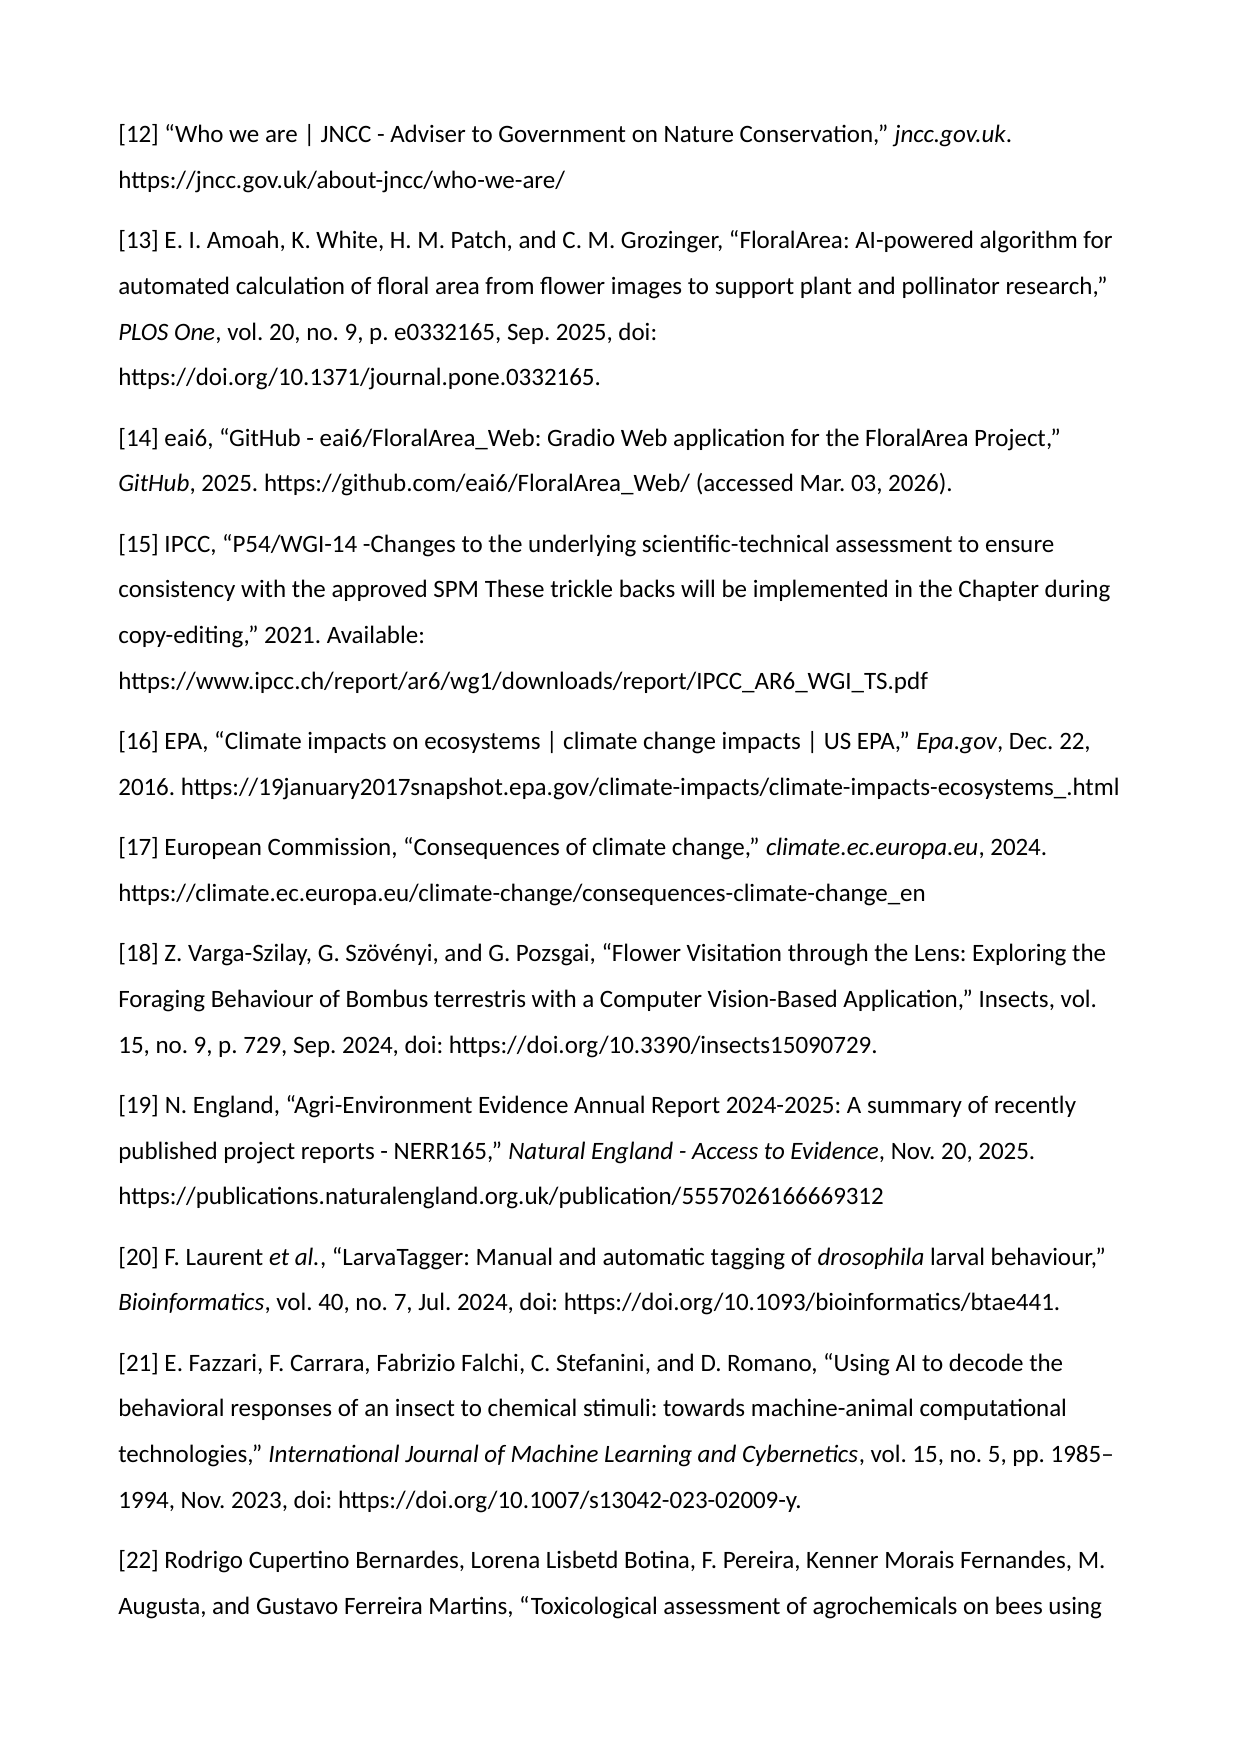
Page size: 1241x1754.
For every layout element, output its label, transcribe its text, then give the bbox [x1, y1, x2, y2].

text [13] E. I. Amoah, K. White, H. M. Patch, and C. M. Grozinger, “FloralArea: AI-powered algorithm for automated calculation of floral area from flower images to support plant and pollinator research,” PLOS One, vol. 20, no. 9, p. e0332165, Sep. 2025, doi: https://doi.org/10.1371/journal.pone.0332165. [118, 224, 1122, 392]
text ‌[18] Z. Varga-Szilay, G. Szövényi, and G. Pozsgai, “Flower Visitation through the Lens: Exploring the Foraging Behaviour of Bombus terrestris with a Computer Vision-Based Application,” Insects, vol. 15, no. 9, p. 729, Sep. 2024, doi: https://doi.org/10.3390/insects15090729. [118, 937, 1122, 1059]
text [19] N. England, “Agri-Environment Evidence Annual Report 2024-2025: A summary of recently published project reports - NERR165,” Natural England - Access to Evidence, Nov. 20, 2025. https://publications.naturalengland.org.uk/publication/5557026166669312 [118, 1089, 1122, 1211]
text [21] E. Fazzari, F. Carrara, Fabrizio Falchi, C. Stefanini, and D. Romano, “Using AI to decode the behavioral responses of an insect to chemical stimuli: towards machine-animal computational technologies,” International Journal of Machine Learning and Cybernetics, vol. 15, no. 5, pp. 1985–1994, Nov. 2023, doi: https://doi.org/10.1007/s13042-023-02009-y. [118, 1347, 1122, 1514]
text [12] “Who we are | JNCC - Adviser to Government on Nature Conservation,” jncc.gov.uk. https://jncc.gov.uk/about-jncc/who-we-are/ [118, 118, 1122, 194]
text ‌[14] eai6, “GitHub - eai6/FloralArea_Web: Gradio Web application for the FloralArea Project,” GitHub, 2025. https://github.com/eai6/FloralArea_Web/ (accessed Mar. 03, 2026). [118, 422, 1122, 498]
text ‌[15] IPCC, “P54/WGI-14 -Changes to the underlying scientific-technical assessment to ensure consistency with the approved SPM These trickle backs will be implemented in the Chapter during copy-editing,” 2021. Available: https://www.ipcc.ch/report/ar6/wg1/downloads/report/IPCC_AR6_WGI_TS.pdf [118, 528, 1122, 695]
text [20] F. Laurent et al., “LarvaTagger: Manual and automatic tagging of drosophila larval behaviour,” Bioinformatics, vol. 40, no. 7, Jul. 2024, doi: https://doi.org/10.1093/bioinformatics/btae441. [118, 1241, 1122, 1317]
text ‌[16] EPA, “Climate impacts on ecosystems | climate change impacts | US EPA,” Epa.gov, Dec. 22, 2016. https://19january2017snapshot.epa.gov/climate-impacts/climate-impacts-ecosystems_.html [118, 725, 1122, 801]
text [17] European Commission, “Consequences of climate change,” climate.ec.europa.eu, 2024. https://climate.ec.europa.eu/climate-change/consequences-climate-change_en [118, 831, 1122, 907]
text ‌[22] Rodrigo Cupertino Bernardes, Lorena Lisbetd Botina, F. Pereira, Kenner Morais Fernandes, M. Augusta, and Gustavo Ferreira Martins, “Toxicological assessment of agrochemicals on bees using [118, 1544, 1122, 1621]
